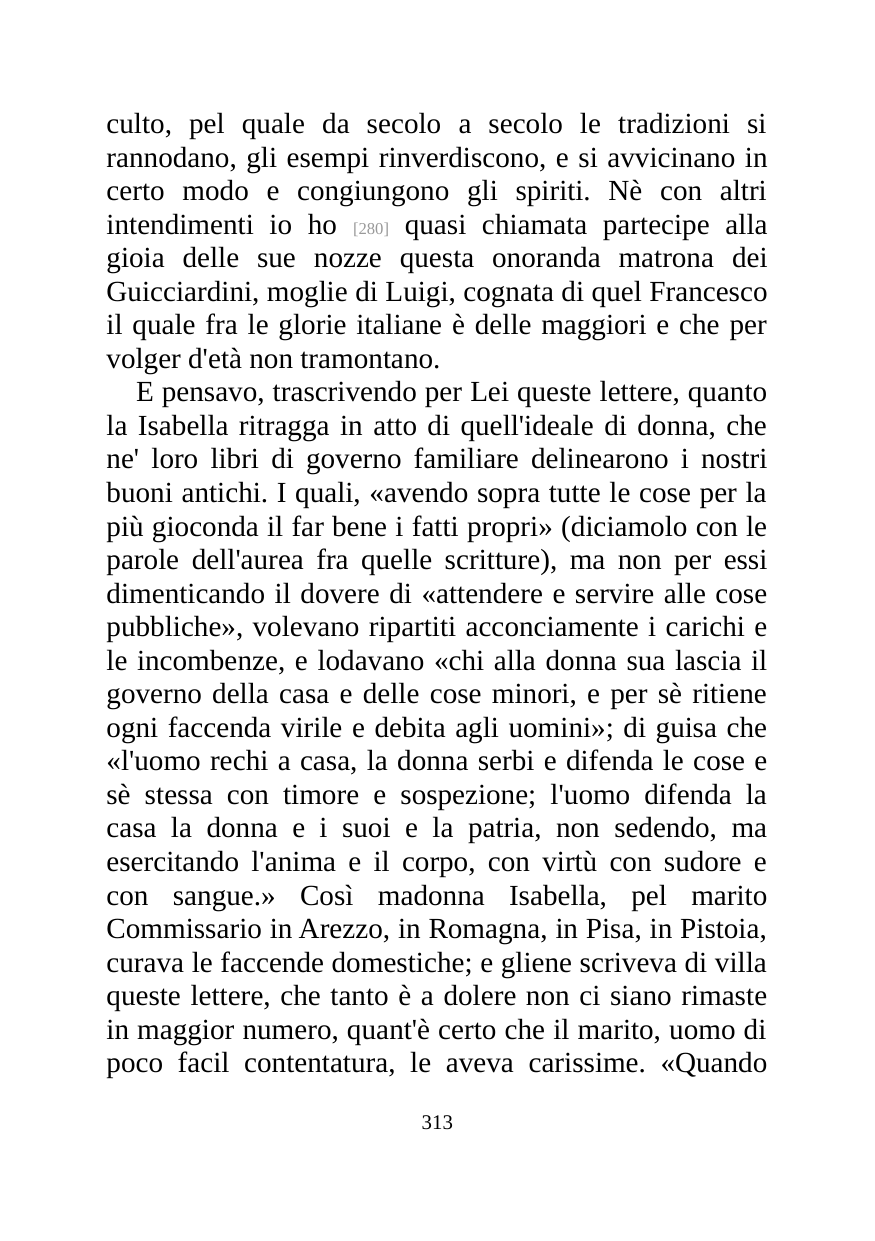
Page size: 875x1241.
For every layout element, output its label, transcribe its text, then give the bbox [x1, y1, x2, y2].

text culto, pel quale da secolo a secolo le tradizioni si rannodano, gli esempi rinverdiscono, e si avvicinano in certo modo e congiungono gli spiriti. Nè con altri intendimenti io ho [280] quasi chiamata partecipe alla gioia delle sue nozze questa onoranda matrona dei Guicciardini, moglie di Luigi, cognata di quel Francesco il quale fra le glorie italiane è delle maggiori e che per volger d'età non tramontano. [106, 106, 768, 374]
text E pensavo, trascrivendo per Lei queste lettere, quanto la Isabella ritragga in atto di quell'ideale di donna, che ne' loro libri di governo familiare delinearono i nostri buoni antichi. I quali, «avendo sopra tutte le cose per la più gioconda il far bene i fatti propri» (diciamolo con le parole dell'aurea fra quelle scritture), ma non per essi dimenticando il dovere di «attendere e servire alle cose pubbliche», volevano ripartiti acconciamente i carichi e le incombenze, e lodavano «chi alla donna sua lascia il governo della casa e delle cose minori, e per sè ritiene ogni faccenda virile e debita agli uomini»; di guisa che «l'uomo rechi a casa, la donna serbi e difenda le cose e sè stessa con timore e sospezione; l'uomo difenda la casa la donna e i suoi e la patria, non sedendo, ma esercitando l'anima e il corpo, con virtù con sudore e con sangue.» Così madonna Isabella, pel marito Commissario in Arezzo, in Romagna, in Pisa, in Pistoia, curava le faccende domestiche; e gliene scriveva di villa queste lettere, che tanto è a dolere non ci siano rimaste in maggior numero, quant'è certo che il marito, uomo di poco facil contentatura, le aveva carissime. «Quando [106, 374, 768, 1079]
